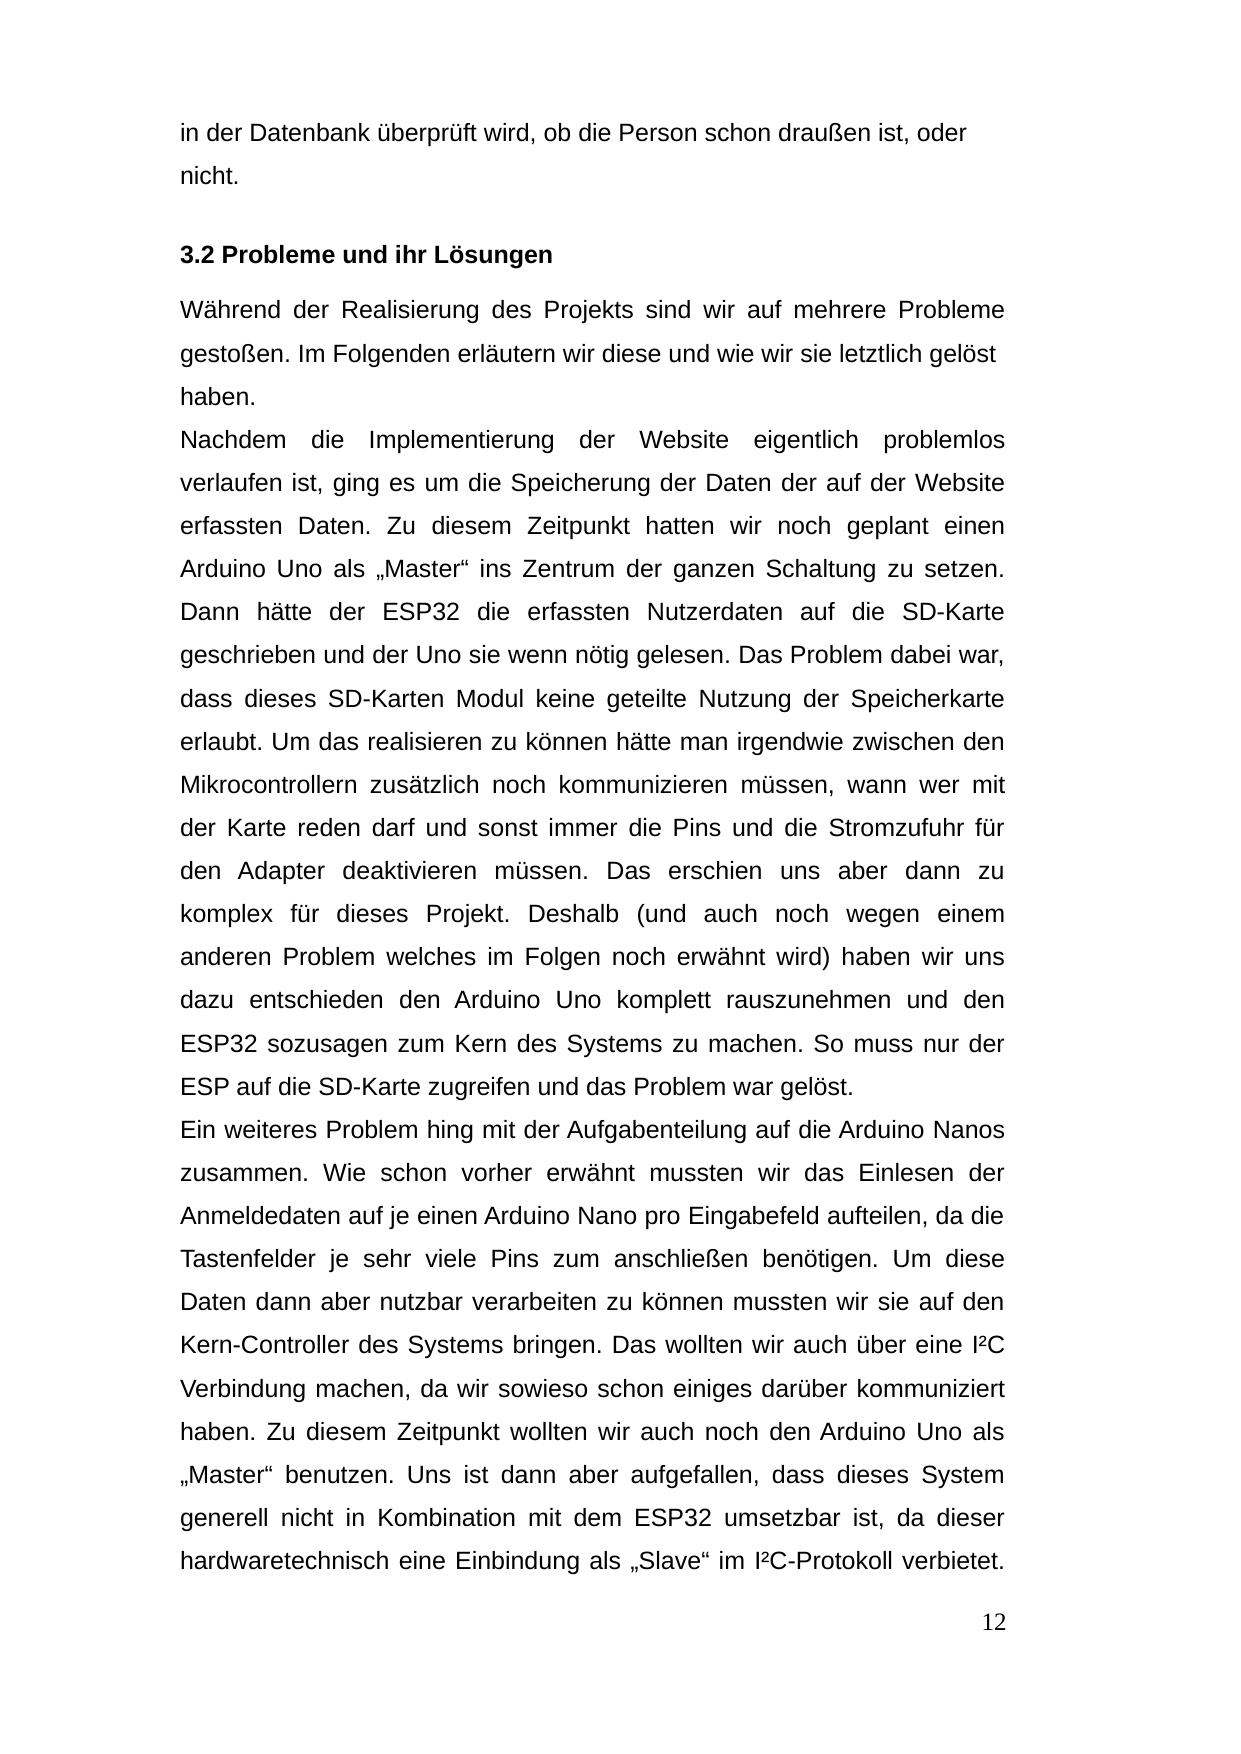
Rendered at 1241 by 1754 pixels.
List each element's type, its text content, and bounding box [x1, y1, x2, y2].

text in der Datenbank überprüft wird, ob die Person schon draußen ist, oder nicht. [180, 118, 1006, 190]
text Nachdem die Implementierung der Website eigentlich problemlos verlaufen ist, ging es um die Speicherung der Daten der auf der Website erfassten Daten. Zu diesem Zeitpunkt hatten wir noch geplant einen Arduino Uno als „Master“ ins Zentrum der ganzen Schaltung zu setzen. Dann hätte der ESP32 die erfassten Nutzerdaten auf die SD-Karte geschrieben und der Uno sie wenn nötig gelesen. Das Problem dabei war, dass dieses SD-Karten Modul keine geteilte Nutzung der Speicherkarte erlaubt. Um das realisieren zu können hätte man irgendwie zwischen den Mikrocontrollern zusätzlich noch kommunizieren müssen, wann wer mit der Karte reden darf und sonst immer die Pins und die Stromzufuhr für den Adapter deaktivieren müssen. Das erschien uns aber dann zu komplex für dieses Projekt. Deshalb (und auch noch wegen einem anderen Problem welches im Folgen noch erwähnt wird) haben wir uns dazu entschieden den Arduino Uno komplett rauszunehmen und den ESP32 sozusagen zum Kern des Systems zu machen. So muss nur der ESP auf die SD-Karte zugreifen und das Problem war gelöst. [180, 425, 1006, 1100]
text Während der Realisierung des Projekts sind wir auf mehrere Probleme gestoßen. Im Folgenden erläutern wir diese und wie wir sie letztlich gelöst [180, 295, 1006, 367]
text haben. [180, 382, 1006, 410]
text Ein weiteres Problem hing mit der Aufgabenteilung auf die Arduino Nanos zusammen. Wie schon vorher erwähnt mussten wir das Einlesen der Anmeldedaten auf je einen Arduino Nano pro Eingabefeld aufteilen, da die Tastenfelder je sehr viele Pins zum anschließen benötigen. Um diese Daten dann aber nutzbar verarbeiten zu können mussten wir sie auf den Kern-Controller des Systems bringen. Das wollten wir auch über eine I²C Verbindung machen, da wir sowieso schon einiges darüber kommuniziert haben. Zu diesem Zeitpunkt wollten wir auch noch den Arduino Uno als „Master“ benutzen. Uns ist dann aber aufgefallen, dass dieses System generell nicht in Kombination mit dem ESP32 umsetzbar ist, da dieser hardwaretechnisch eine Einbindung als „Slave“ im I²C-Protokoll verbietet. [180, 1115, 1006, 1575]
subtitle 3.2 Probleme und ihr Lösungen [180, 240, 1006, 268]
